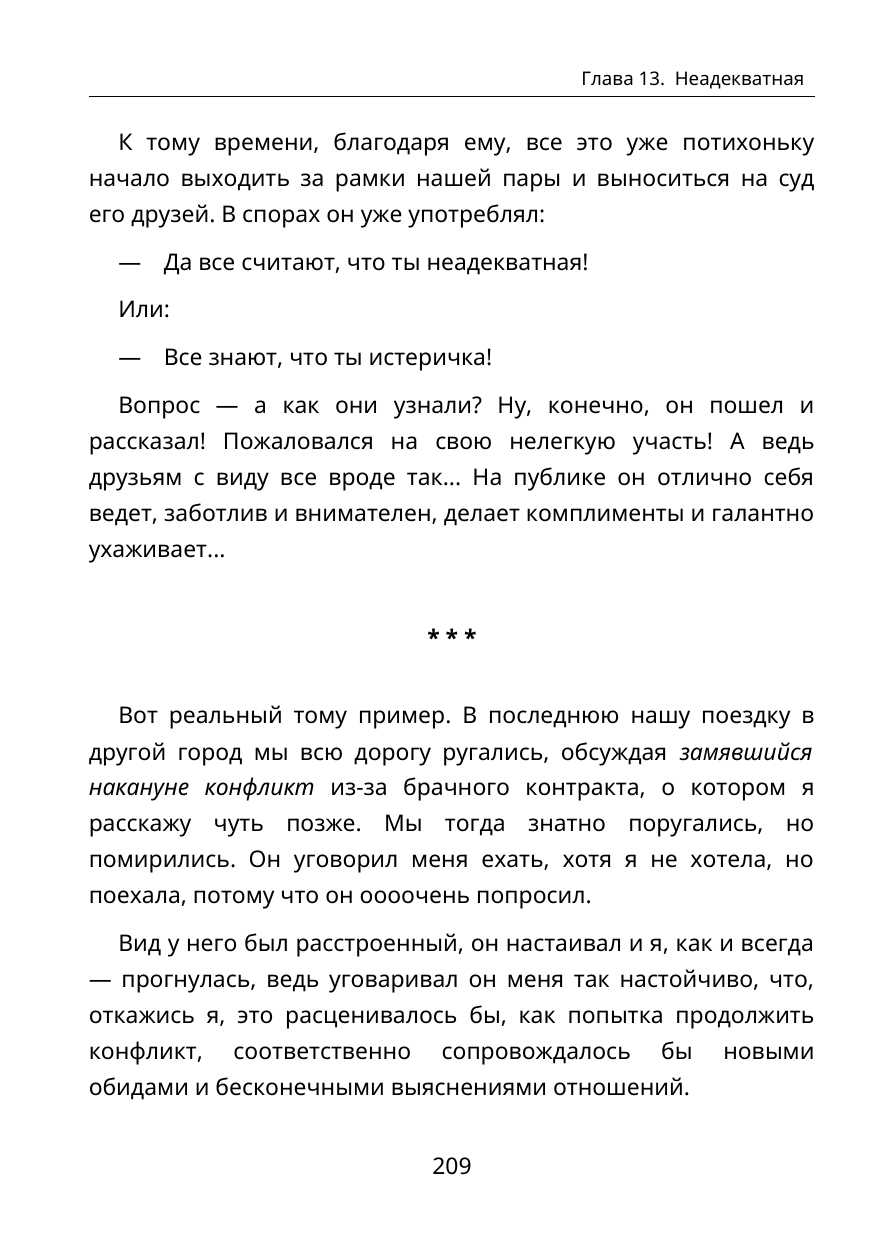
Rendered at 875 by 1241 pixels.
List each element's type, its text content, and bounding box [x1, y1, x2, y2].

text Вид у него был расстроенный, он настаивал и я, как и всегда — прогнулась, ведь уговаривал он меня так настойчиво, что, откажись я, это расценивалось бы, как попытка продолжить конфликт, соответственно сопровождалось бы новыми обидами и бесконечными выяснениями отношений. [88, 927, 815, 1102]
list Да все считают, что ты неадекватная! [88, 246, 815, 277]
subtitle * * * [88, 622, 815, 653]
text Вот реальный тому пример. В последнюю нашу поездку в другой город мы всю дорогу ругались, обсуждая замявшийся накануне конфликт из-за брачного контракта, о котором я расскажу чуть позже. Мы тогда знатно поругались, но помирились. Он уговорил меня ехать, хотя я не хотела, но поехала, потому что он оооочень попросил. [88, 699, 815, 910]
text К тому времени, благодаря ему, все это уже потихоньку начало выходить за рамки нашей пары и выноситься на суд его друзей. В спорах он уже употреблял: [88, 126, 815, 229]
text Или: [88, 293, 815, 324]
list Все знают, что ты истеричка! [88, 341, 815, 372]
text Вопрос — а как они узнали? Ну, конечно, он пошел и рассказал! Пожаловался на свою нелегкую участь! А ведь друзьям с виду все вроде так... На публике он отлично себя ведет, заботлив и внимателен, делает комплименты и галантно ухаживает... [88, 389, 815, 564]
